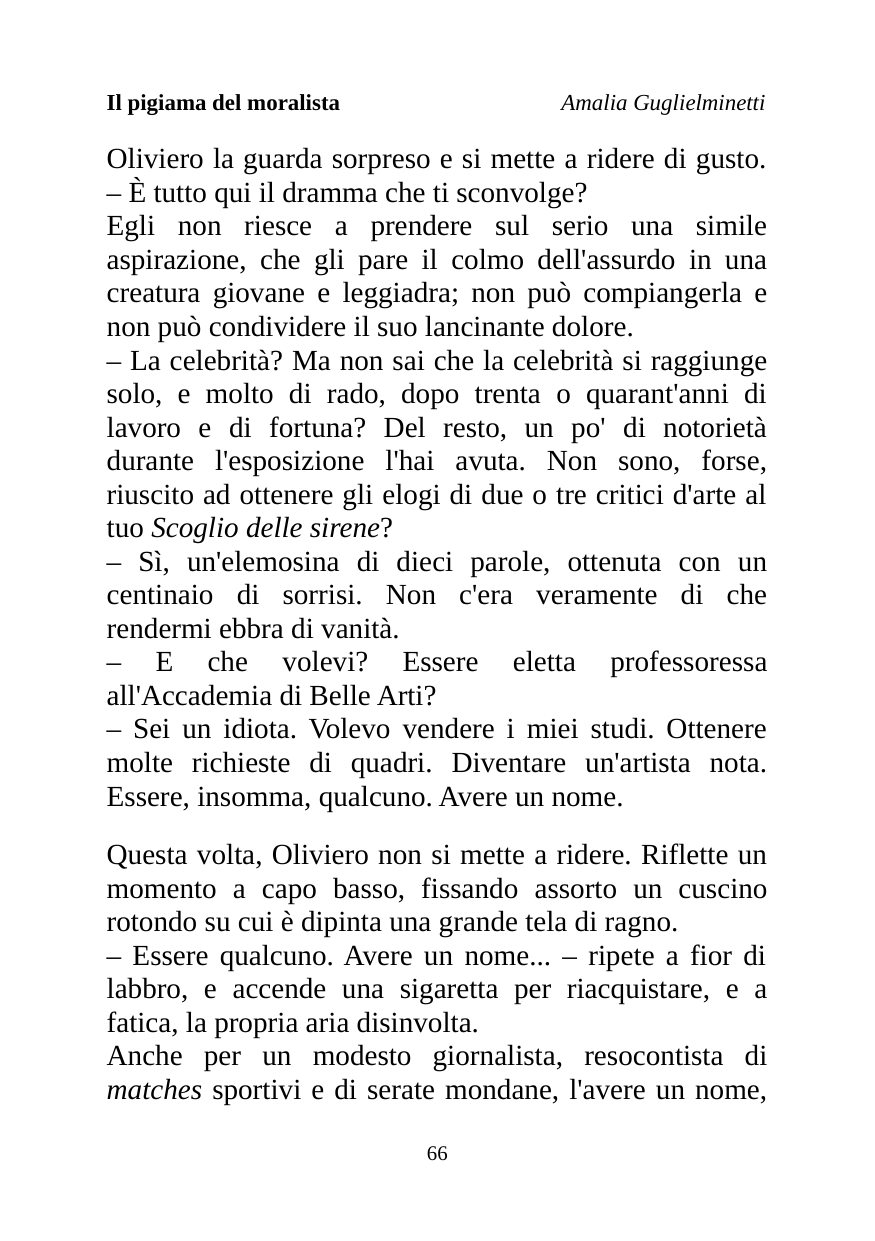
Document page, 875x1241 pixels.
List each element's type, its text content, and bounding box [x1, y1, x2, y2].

text Questa volta, Oliviero non si mette a ridere. Riflette un momento a capo basso, fissando assorto un cuscino rotondo su cui è dipinta una grande tela di ragno. [106, 837, 768, 938]
text – E che volevi? Essere eletta professoressa all'Accademia di Belle Arti? [106, 644, 768, 712]
text Anche per un modesto giornalista, resocontista di matches sportivi e di serate mondane, l'avere un nome, [106, 1038, 768, 1106]
text Oliviero la guarda sorpreso e si mette a ridere di gusto. – È tutto qui il dramma che ti sconvolge? [106, 141, 768, 208]
text – Sei un idiota. Volevo vendere i miei studi. Ottenere molte richieste di quadri. Diventare un'artista nota. Essere, insomma, qualcuno. Avere un nome. [106, 712, 768, 812]
text Egli non riesce a prendere sul serio una simile aspirazione, che gli pare il colmo dell'assurdo in una creatura giovane e leggiadra; non può compiangerla e non può condividere il suo lancinante dolore. [106, 208, 768, 343]
text – Sì, un'elemosina di dieci parole, ottenuta con un centinaio di sorrisi. Non c'era veramente di che rendermi ebbra di vanità. [106, 544, 768, 644]
text – La celebrità? Ma non sai che la celebrità si raggiunge solo, e molto di rado, dopo trenta o quarant'anni di lavoro e di fortuna? Del resto, un po' di notorietà durante l'esposizione l'hai avuta. Non sono, forse, riuscito ad ottenere gli elogi di due o tre critici d'arte al tuo Scoglio delle sirene? [106, 343, 768, 544]
text – Essere qualcuno. Avere un nome... – ripete a fior di labbro, e accende una sigaretta per riacquistare, e a fatica, la propria aria disinvolta. [106, 938, 768, 1038]
